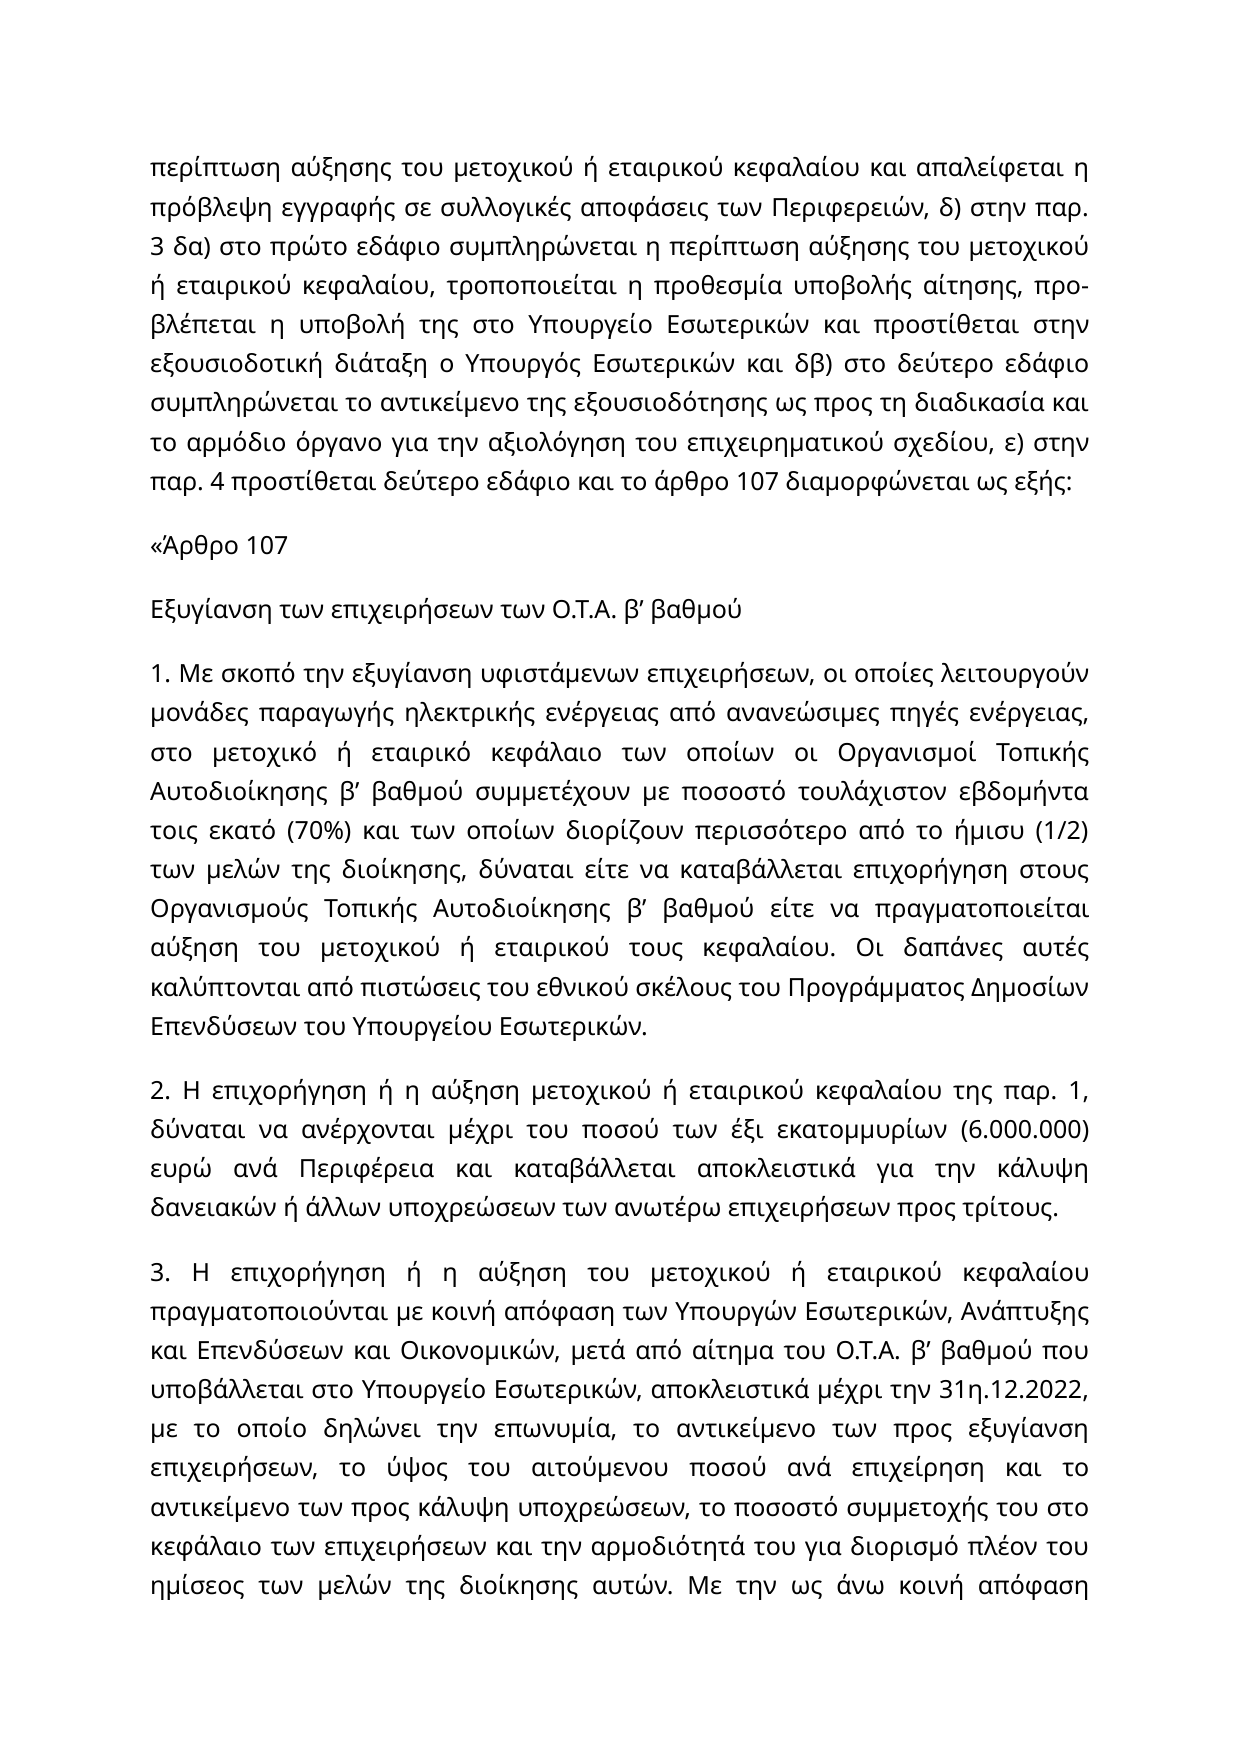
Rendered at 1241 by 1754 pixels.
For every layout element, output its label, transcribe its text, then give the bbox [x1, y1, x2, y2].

text «Άρθρο 107 [150, 527, 1090, 562]
text 1. Με σκοπό την εξυγίανση υφιστάμενων επιχειρήσεων, οι οποίες λειτουργούν μονάδες παραγωγής ηλεκτρικής ενέργειας από ανανεώσιμες πηγές ενέργειας, στο μετοχικό ή εταιρικό κεφάλαιο των οποίων οι Οργανισμοί Τοπικής Αυτοδιοίκησης β’ βαθμού συμμετέχουν με ποσοστό τουλάχιστον εβδομήντα τοις εκατό (70%) και των οποίων διορίζουν περισσότερο από το ήμισυ (1/2) των μελών της διοίκησης, δύναται είτε να καταβάλλεται επιχορήγηση στους Οργανισμούς Τοπικής Αυτοδιοίκησης β’ βαθμού είτε να πραγματοποιείται αύξηση του μετοχικού ή εταιρικού τους κεφαλαίου. Οι δαπάνες αυτές καλύπτονται από πιστώσεις του εθνικού σκέλους του Προγράμματος Δημοσίων Επενδύσεων του Υπουργείου Εσωτερικών. [150, 656, 1090, 1042]
text 2. Η επιχορήγηση ή η αύξηση μετοχικού ή εταιρικού κεφαλαίου της παρ. 1, δύναται να ανέρχονται μέχρι του ποσού των έξι εκατομμυρίων (6.000.000) ευρώ ανά Περιφέρεια και καταβάλλεται αποκλειστικά για την κάλυψη δανειακών ή άλλων υποχρεώσεων των ανωτέρω επιχειρήσεων προς τρίτους. [150, 1072, 1090, 1224]
text 3. Η επιχορήγηση ή η αύξηση του μετοχικού ή εταιρικού κεφαλαίου πραγματοποιούνται με κοινή απόφαση των Υπουργών Εσωτερικών, Ανάπτυξης και Επενδύσεων και Οικονομικών, μετά από αίτημα του Ο.Τ.Α. β’ βαθμού που υποβάλλεται στο Υπουργείο Εσωτερικών, αποκλειστικά μέχρι την 31η.12.2022, με το οποίο δηλώνει την επωνυμία, το αντικείμενο των προς εξυγίανση επιχειρήσεων, το ύψος του αιτούμενου ποσού ανά επιχείρηση και το αντικείμενο των προς κάλυψη υποχρεώσεων, το ποσοστό συμμετοχής του στο κεφάλαιο των επιχειρήσεων και την αρμοδιότητά του για διορισμό πλέον του ημίσεος των μελών της διοίκησης αυτών. Με την ως άνω κοινή απόφαση [150, 1254, 1090, 1602]
text περίπτωση αύξησης του μετοχικού ή εταιρικού κεφαλαίου και απαλείφεται η πρόβλεψη εγγραφής σε συλλογικές αποφάσεις των Περιφερειών, δ) στην παρ. 3 δα) στο πρώτο εδάφιο συμπληρώνεται η περίπτωση αύξησης του μετοχικού ή εταιρικού κεφαλαίου, τροποποιείται η προθεσμία υποβολής αίτησης, προ- βλέπεται η υποβολή της στο Υπουργείο Εσωτερικών και προστίθεται στην εξουσιοδοτική διάταξη ο Υπουργός Εσωτερικών και δβ) στο δεύτερο εδάφιο συμπληρώνεται το αντικείμενο της εξουσιοδότησης ως προς τη διαδικασία και το αρμόδιο όργανο για την αξιολόγηση του επιχειρηματικού σχεδίου, ε) στην παρ. 4 προστίθεται δεύτερο εδάφιο και το άρθρο 107 διαμορφώνεται ως εξής: [150, 150, 1090, 497]
text Εξυγίανση των επιχειρήσεων των Ο.Τ.Α. β’ βαθμού [150, 592, 1090, 626]
